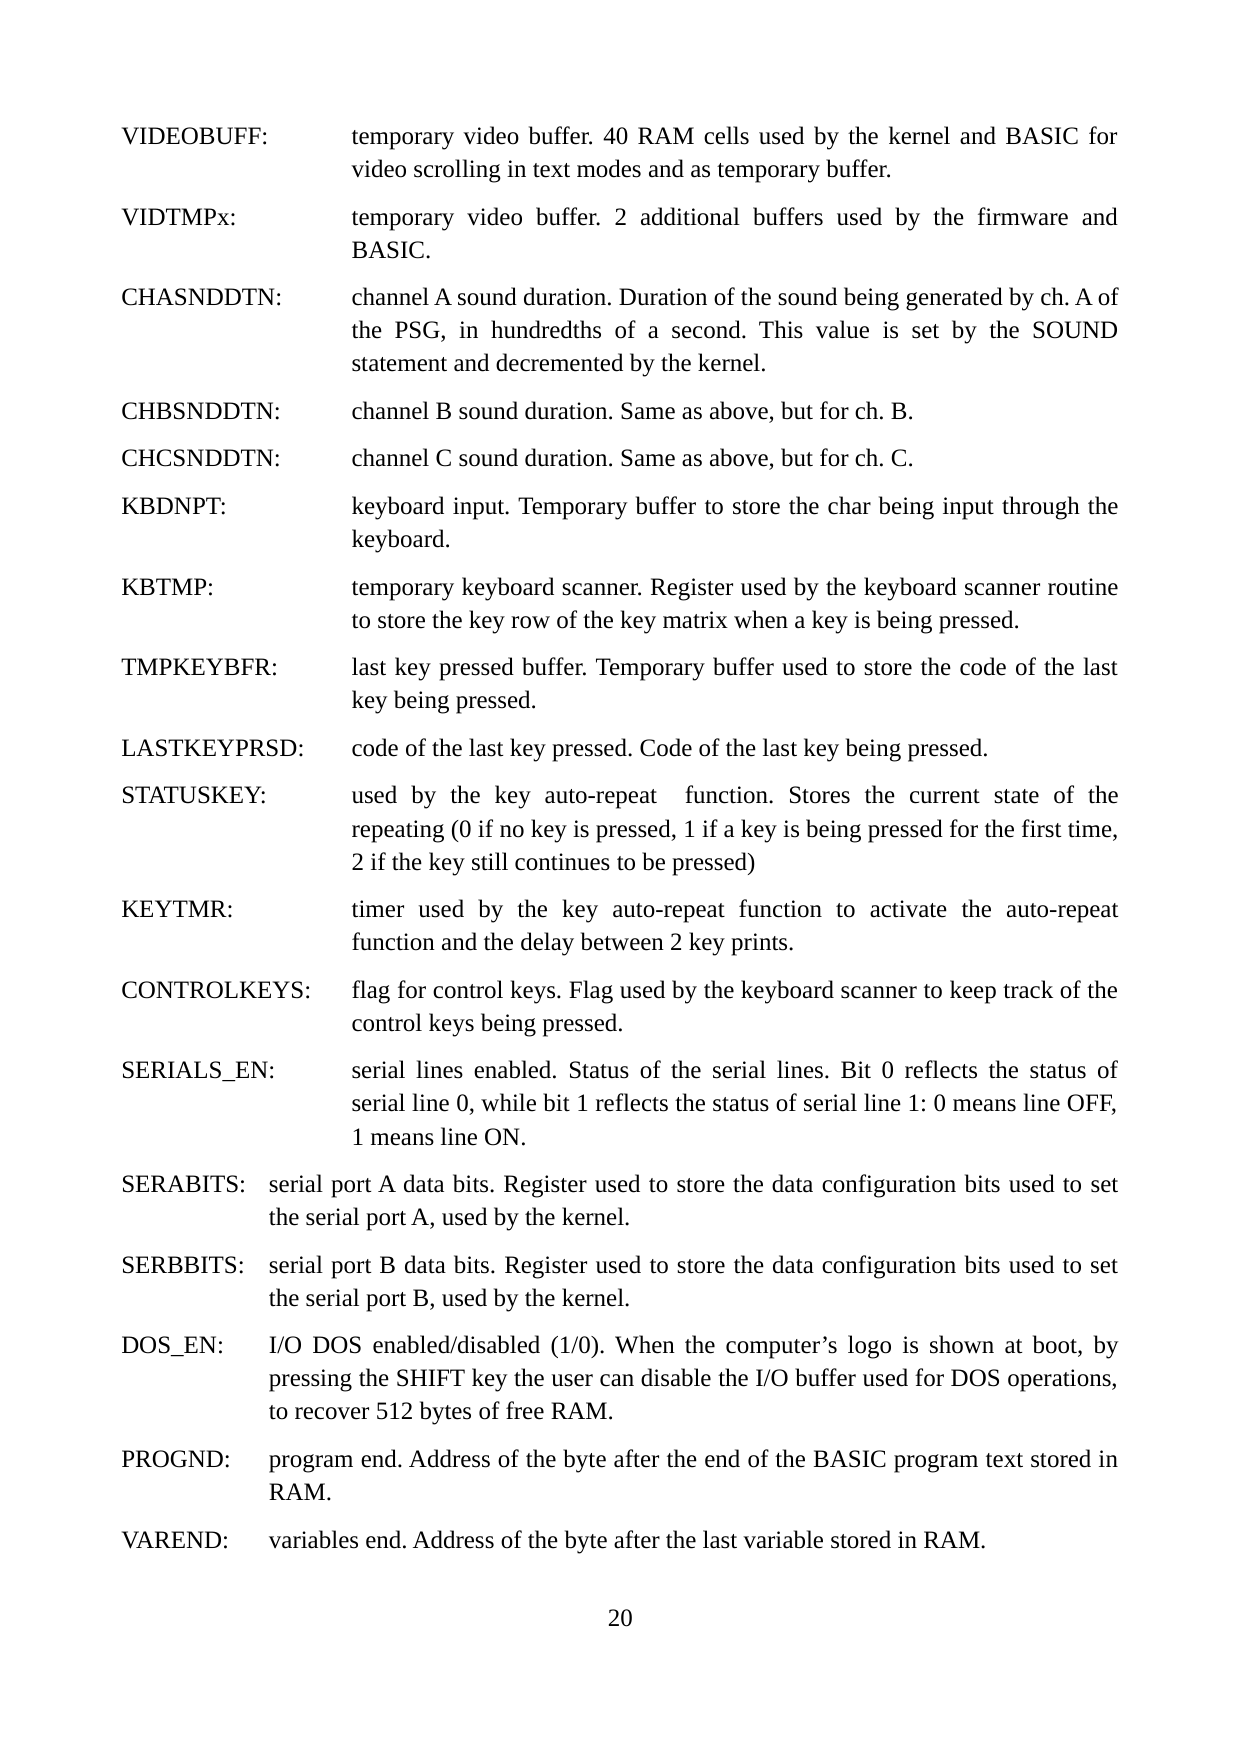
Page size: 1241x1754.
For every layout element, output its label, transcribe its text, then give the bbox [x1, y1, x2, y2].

text KBDNPT: keyboard input. Temporary buffer to store the char being input through the keyboard. [121, 491, 1119, 553]
text KEYTMR: timer used by the key auto-repeat function to activate the auto-repeat function and the delay between 2 key prints. [121, 894, 1119, 956]
text PROGND: program end. Address of the byte after the end of the BASIC program text stored in RAM. [121, 1444, 1119, 1506]
text CHCSNDDTN: channel C sound duration. Same as above, but for ch. C. [121, 443, 1119, 472]
text TMPKEYBFR: last key pressed buffer. Temporary buffer used to store the code of the last key being pressed. [121, 652, 1119, 714]
text VIDEOBUFF: temporary video buffer. 40 RAM cells used by the kernel and BASIC for video scrolling in text modes and as temporary buffer. [121, 121, 1119, 183]
text SERABITS: serial port A data bits. Register used to store the data configuration bits used to set the serial port A, used by the kernel. [121, 1169, 1119, 1231]
text CHBSNDDTN: channel B sound duration. Same as above, but for ch. B. [121, 396, 1119, 425]
text CONTROLKEYS: flag for control keys. Flag used by the keyboard scanner to keep track of the control keys being pressed. [121, 975, 1119, 1037]
text SERIALS_EN: serial lines enabled. Status of the serial lines. Bit 0 reflects the status of serial line 0, while bit 1 reflects the status of serial line 1: 0 means line OFF, 1 means line ON. [121, 1056, 1119, 1150]
text CHASNDDTN: channel A sound duration. Duration of the sound being generated by ch. A of the PSG, in hundredths of a second. This value is set by the SOUND statement and decremented by the kernel. [121, 282, 1119, 377]
text VAREND: variables end. Address of the byte after the last variable stored in RAM. [121, 1525, 1119, 1553]
text VIDTMPx: temporary video buffer. 2 additional buffers used by the firmware and BASIC. [121, 202, 1119, 263]
text LASTKEYPRSD: code of the last key pressed. Code of the last key being pressed. [121, 733, 1119, 762]
text STATUSKEY: used by the key auto-repeat function. Stores the current state of the repeating (0 if no key is pressed, 1 if a key is being pressed for the first time, 2 if the key still continues to be pressed) [121, 781, 1119, 875]
text KBTMP: temporary keyboard scanner. Register used by the keyboard scanner routine to store the key row of the key matrix when a key is being pressed. [121, 572, 1119, 633]
text SERBBITS: serial port B data bits. Register used to store the data configuration bits used to set the serial port B, used by the kernel. [121, 1250, 1119, 1312]
text DOS_EN: I/O DOS enabled/disabled (1/0). When the computer’s logo is shown at boot, by pressing the SHIFT key the user can disable the I/O buffer used for DOS operations, to recover 512 bytes of free RAM. [121, 1330, 1119, 1425]
